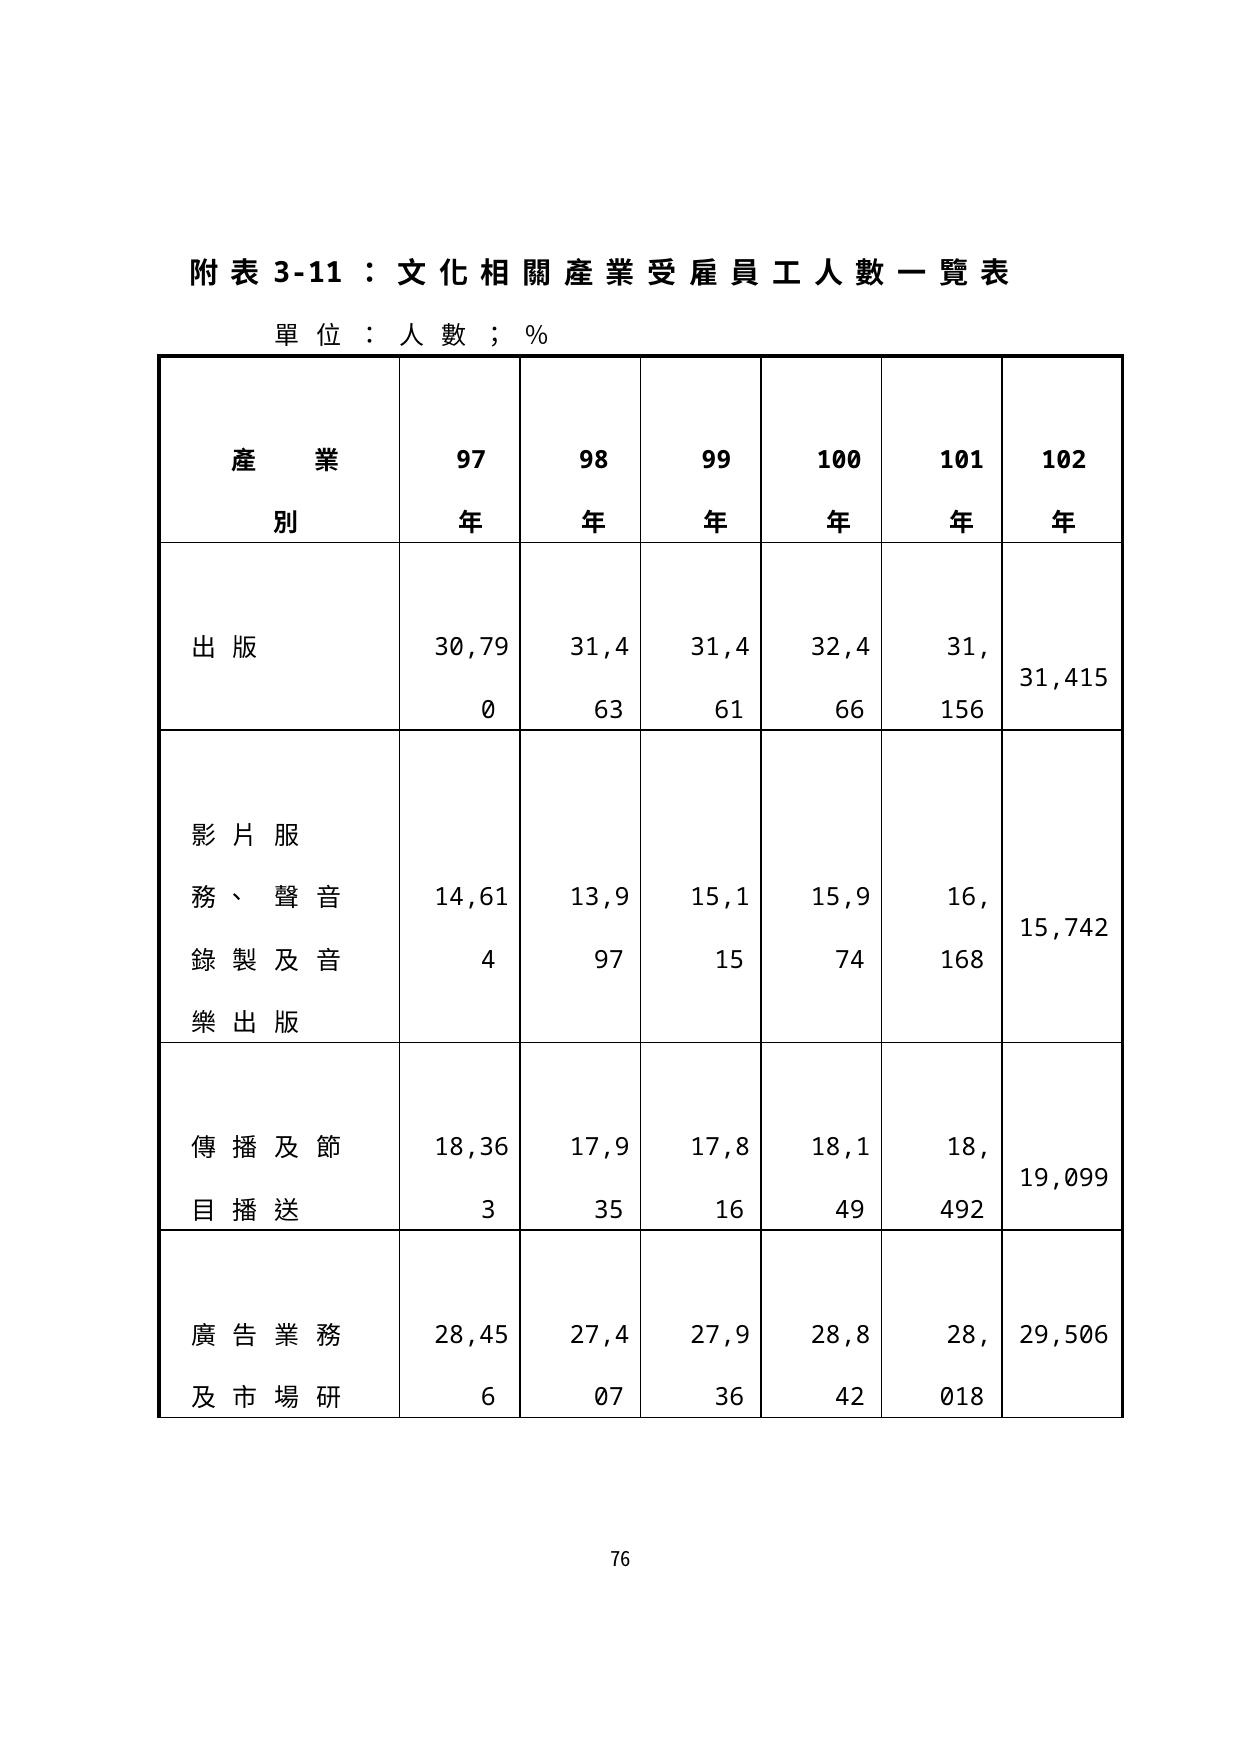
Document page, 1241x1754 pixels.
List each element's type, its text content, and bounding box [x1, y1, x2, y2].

table_cell 影片服務、聲音錄製及音樂出版 [161, 731, 399, 1042]
table_cell 廣告業務及市場研 [161, 1231, 399, 1417]
table_cell 17,816 [641, 1043, 760, 1229]
table_cell 傳播及節目播送 [161, 1043, 399, 1229]
table_header 102年 [1003, 358, 1121, 542]
table_cell 28,018 [882, 1231, 1001, 1417]
table_header 101年 [882, 358, 1001, 542]
text 附表3-11：文化相關產業受雇員工人數一覽表 單位：人數；％ [146, 229, 1102, 354]
table_cell 15,742 [1003, 731, 1121, 1042]
table_cell 31,461 [641, 543, 760, 729]
table_cell 18,363 [400, 1043, 519, 1229]
table_cell 15,974 [762, 731, 881, 1042]
table_cell 出版 [161, 543, 399, 729]
table_cell 19,099 [1003, 1043, 1121, 1229]
table_cell 13,997 [521, 731, 640, 1042]
table_cell 28,456 [400, 1231, 519, 1417]
table_cell 17,935 [521, 1043, 640, 1229]
table_cell 32,466 [762, 543, 881, 729]
table_header 產 業 別 [161, 358, 399, 542]
table_cell 27,407 [521, 1231, 640, 1417]
table_header 98年 [521, 358, 640, 542]
table_cell 30,790 [400, 543, 519, 729]
table_cell 28,842 [762, 1231, 881, 1417]
table_cell 14,614 [400, 731, 519, 1042]
table_header 97年 [400, 358, 519, 542]
table_cell 27,936 [641, 1231, 760, 1417]
table_cell 18,492 [882, 1043, 1001, 1229]
table_header 99年 [641, 358, 760, 542]
table_cell 18,149 [762, 1043, 881, 1229]
table_cell 15,115 [641, 731, 760, 1042]
table_cell 31,463 [521, 543, 640, 729]
table_cell 16,168 [882, 731, 1001, 1042]
table_header 100年 [762, 358, 881, 542]
table_cell 29,506 [1003, 1231, 1121, 1417]
table_cell 31,415 [1003, 543, 1121, 729]
table_cell 31,156 [882, 543, 1001, 729]
